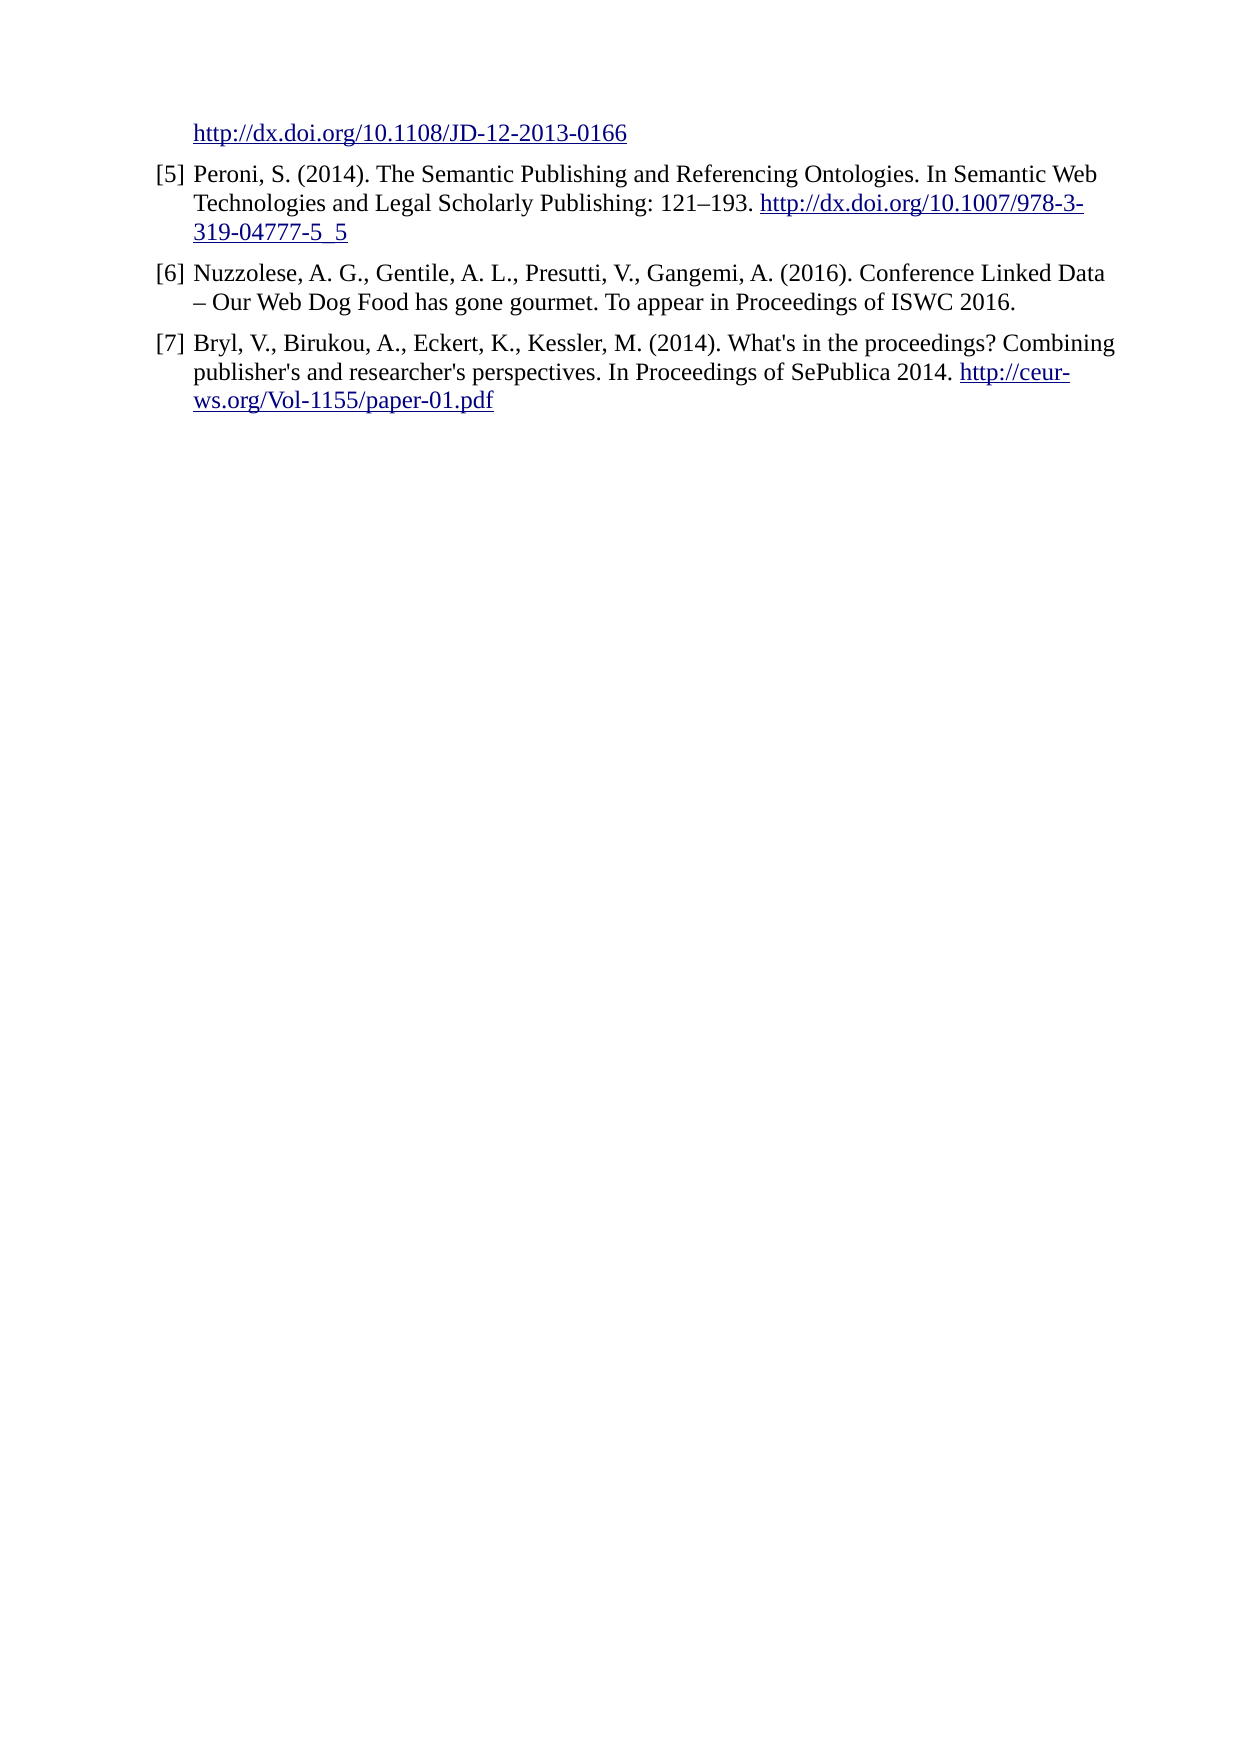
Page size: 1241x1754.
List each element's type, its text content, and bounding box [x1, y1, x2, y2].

list Peroni, S. (2014). The Semantic Publishing and Referencing Ontologies. In Semantic Web Technologies and Legal Scholarly Publishing: 121–193. http://dx.doi.org/10.1007/978-3-319-04777-5_5 [156, 159, 1122, 246]
list Nuzzolese, A. G., Gentile, A. L., Presutti, V., Gangemi, A. (2016). Conference Linked Data – Our Web Dog Food has gone gourmet. To appear in Proceedings of ISWC 2016. [156, 258, 1122, 316]
list http://dx.doi.org/10.1108/JD-12-2013-0166 [156, 118, 1122, 147]
list Bryl, V., Birukou, A., Eckert, K., Kessler, M. (2014). What's in the proceedings? Combining publisher's and researcher's perspectives. In Proceedings of SePublica 2014. http://ceur-ws.org/Vol-1155/paper-01.pdf [156, 328, 1122, 414]
